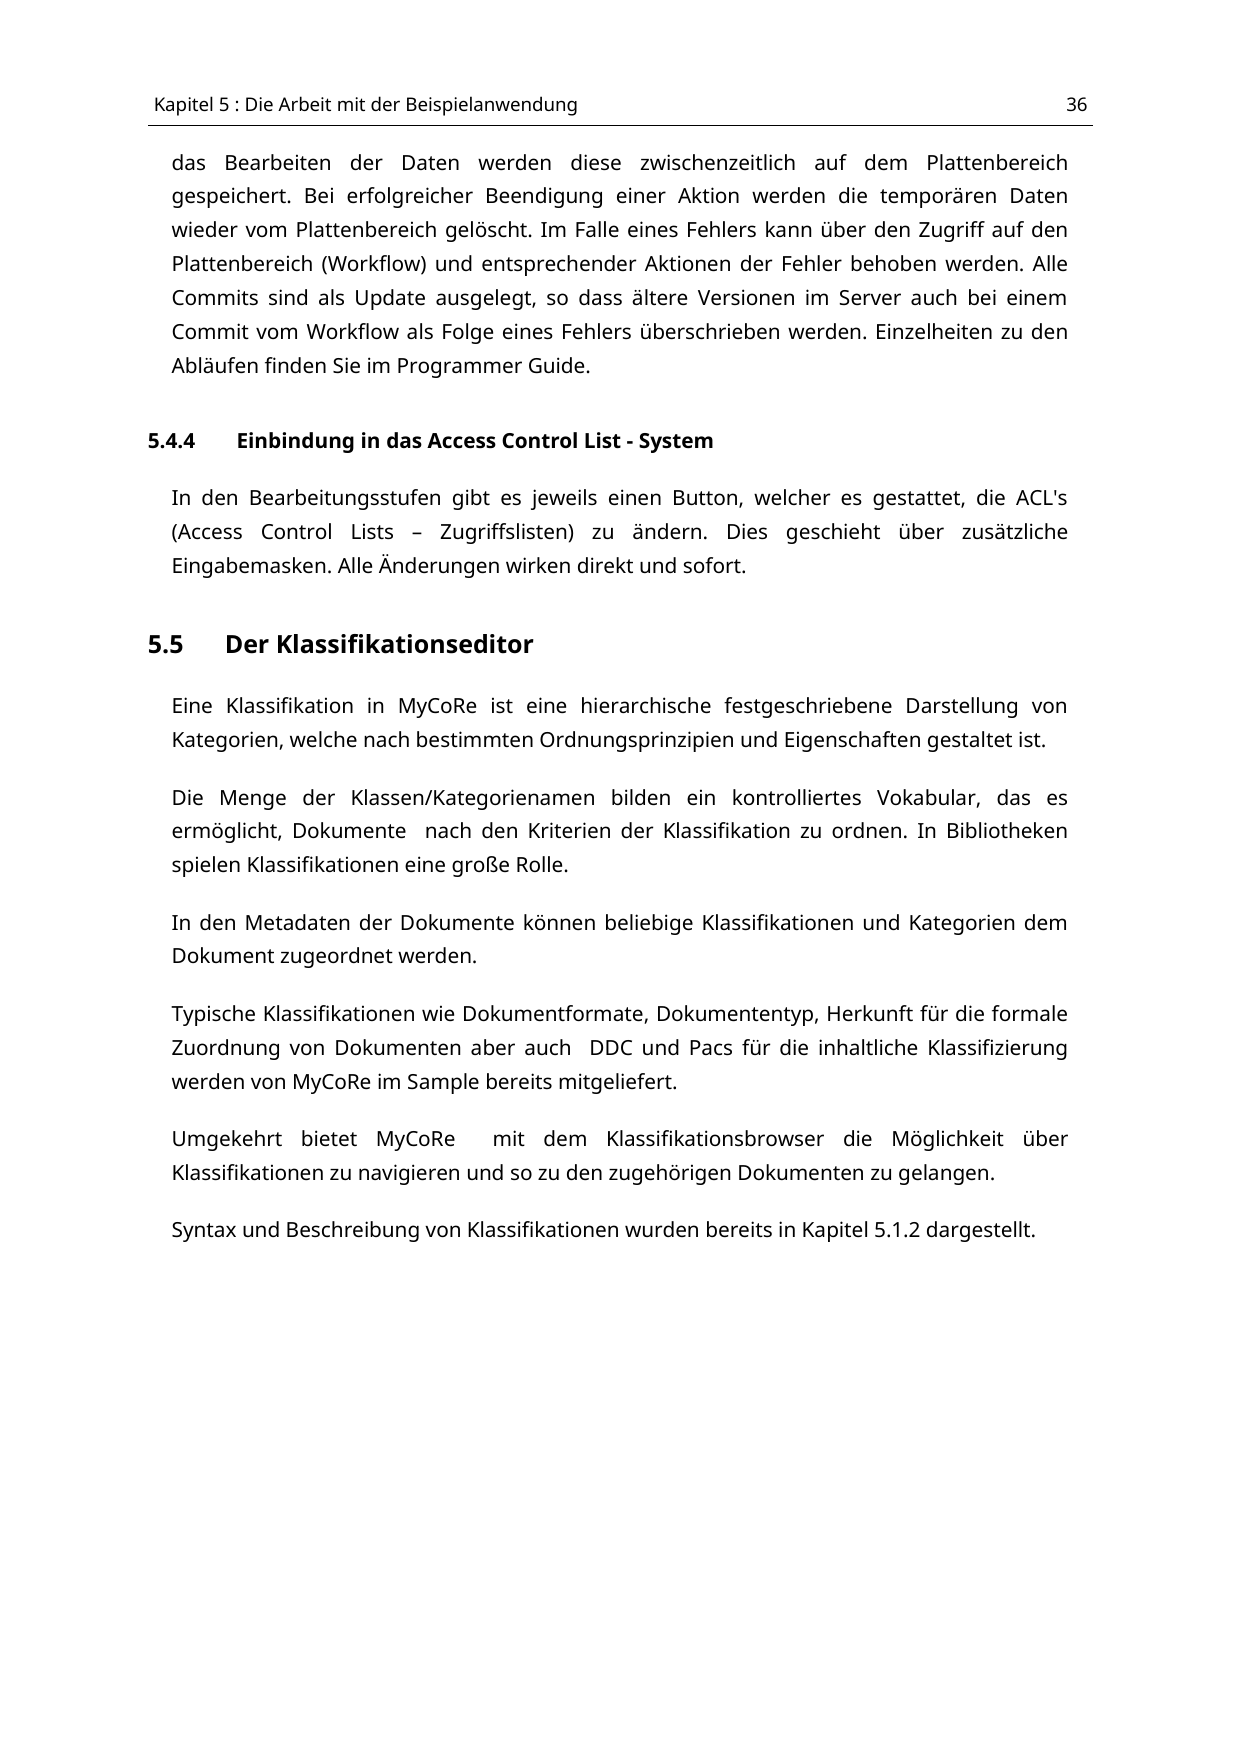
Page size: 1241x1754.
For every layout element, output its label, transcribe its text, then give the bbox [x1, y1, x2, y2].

text In den Bearbeitungsstufen gibt es jeweils einen Button, welcher es gestattet, die ACL's (Access Control Lists – Zugriffslisten) zu ändern. Dies geschieht über zusätzliche Eingabemasken. Alle Änderungen wirken direkt und sofort. [171, 483, 1069, 579]
subtitle Einbindung in das Access Control List - System [148, 426, 1092, 454]
text Syntax und Beschreibung von Klassifikationen wurden bereits in Kapitel 5.1.2 dargestellt. [171, 1215, 1069, 1244]
text Umgekehrt bietet MyCoRe mit dem Klassifikationsbrowser die Möglichkeit über Klassifikationen zu navigieren und so zu den zugehörigen Dokumenten zu gelangen. [171, 1124, 1069, 1186]
text Typische Klassifikationen wie Dokumentformate, Dokumententyp, Herkunft für die formale Zuordnung von Dokumenten aber auch DDC und Pacs für die inhaltliche Klassifizierung werden von MyCoRe im Sample bereits mitgeliefert. [171, 999, 1069, 1095]
text das Bearbeiten der Daten werden diese zwischenzeitlich auf dem Plattenbereich gespeichert. Bei erfolgreicher Beendigung einer Aktion werden die temporären Daten wieder vom Plattenbereich gelöscht. Im Falle eines Fehlers kann über den Zugriff auf den Plattenbereich (Workflow) und entsprechender Aktionen der Fehler behoben werden. Alle Commits sind als Update ausgelegt, so dass ältere Versionen im Server auch bei einem Commit vom Workflow als Folge eines Fehlers überschrieben werden. Einzelheiten zu den Abläufen finden Sie im Programmer Guide. [171, 148, 1069, 379]
text Die Menge der Klassen/Kategorienamen bilden ein kontrolliertes Vokabular, das es ermöglicht, Dokumente nach den Kriterien der Klassifikation zu ordnen. In Bibliotheken spielen Klassifikationen eine große Rolle. [171, 783, 1069, 879]
text In den Metadaten der Dokumente können beliebige Klassifikationen und Kategorien dem Dokument zugeordnet werden. [171, 908, 1069, 970]
subtitle Der Klassifikationseditor [148, 627, 1092, 661]
text Eine Klassifikation in MyCoRe ist eine hierarchische festgeschriebene Darstellung von Kategorien, welche nach bestimmten Ordnungsprinzipien und Eigenschaften gestaltet ist. [171, 691, 1069, 753]
